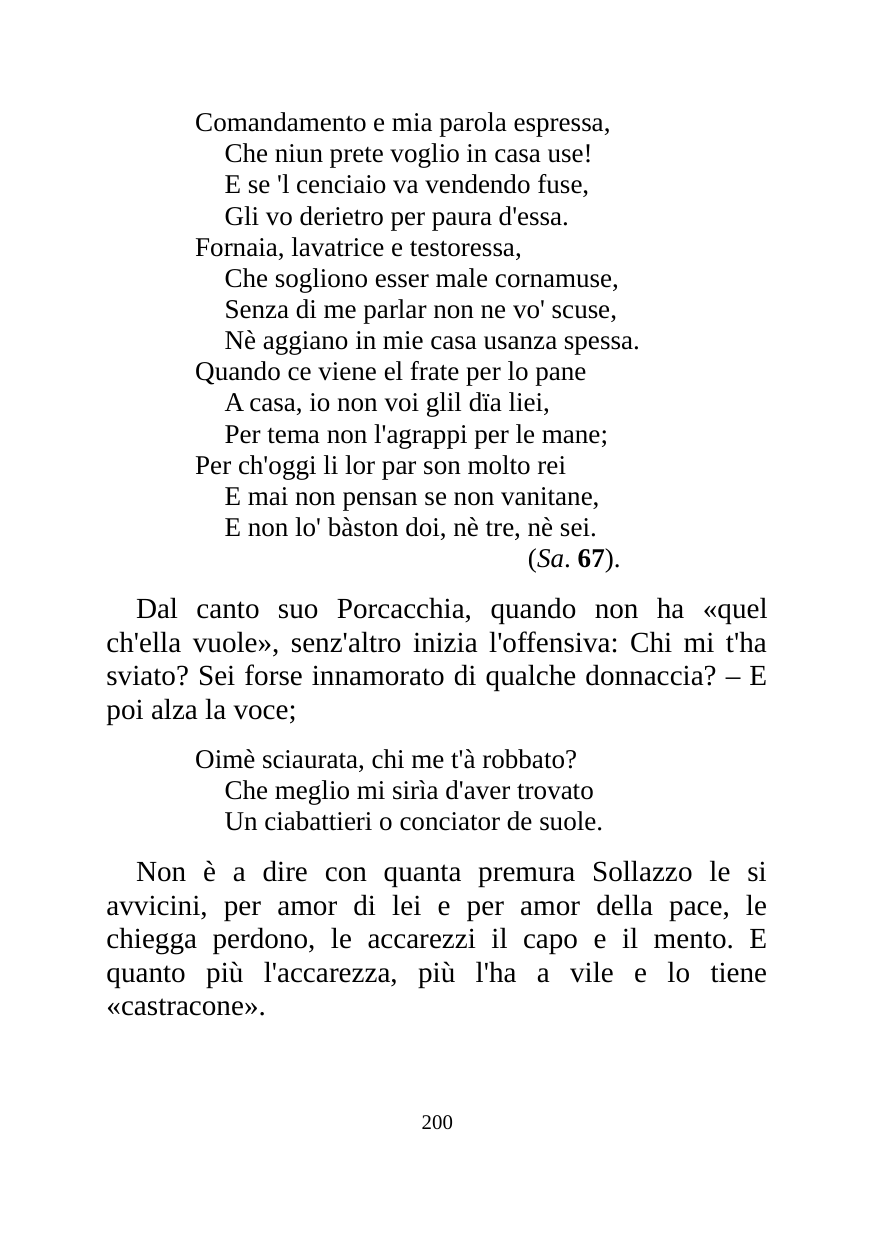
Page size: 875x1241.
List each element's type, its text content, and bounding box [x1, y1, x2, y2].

text Fornaia, lavatrice e testoressa, Che sogliono esser male cornamuse, Senza di me parlar non ne vo' scuse, Nè aggiano in mie casa usanza spessa. [195, 231, 768, 355]
text Oimè sciaurata, chi me t'à robbato? Che meglio mi sirìa d'aver trovato Un ciabattieri o conciator de suole. [195, 743, 768, 836]
text Dal canto suo Porcacchia, quando non ha «quel ch'ella vuole», senz'altro inizia l'offensiva: Chi mi t'ha sviato? Sei forse innamorato di qualche donnaccia? – E poi alza la voce; [106, 591, 768, 725]
text (Sa. 67). [195, 542, 620, 573]
text Quando ce viene el frate per lo pane A casa, io non voi glil dïa liei, Per tema non l'agrappi per le mane; [195, 355, 768, 449]
text Non è a dire con quanta premura Sollazzo le si avvicini, per amor di lei e per amor della pace, le chiegga perdono, le accarezzi il capo e il mento. E quanto più l'accarezza, più l'ha a vile e lo tiene «castracone». [106, 854, 768, 1022]
text Comandamento e mia parola espressa, Che niun prete voglio in casa use! E se 'l cenciaio va vendendo fuse, Gli vo derietro per paura d'essa. [195, 106, 768, 231]
text Per ch'oggi li lor par son molto rei E mai non pensan se non vanitane, E non lo' bàston doi, nè tre, nè sei. [195, 449, 768, 542]
